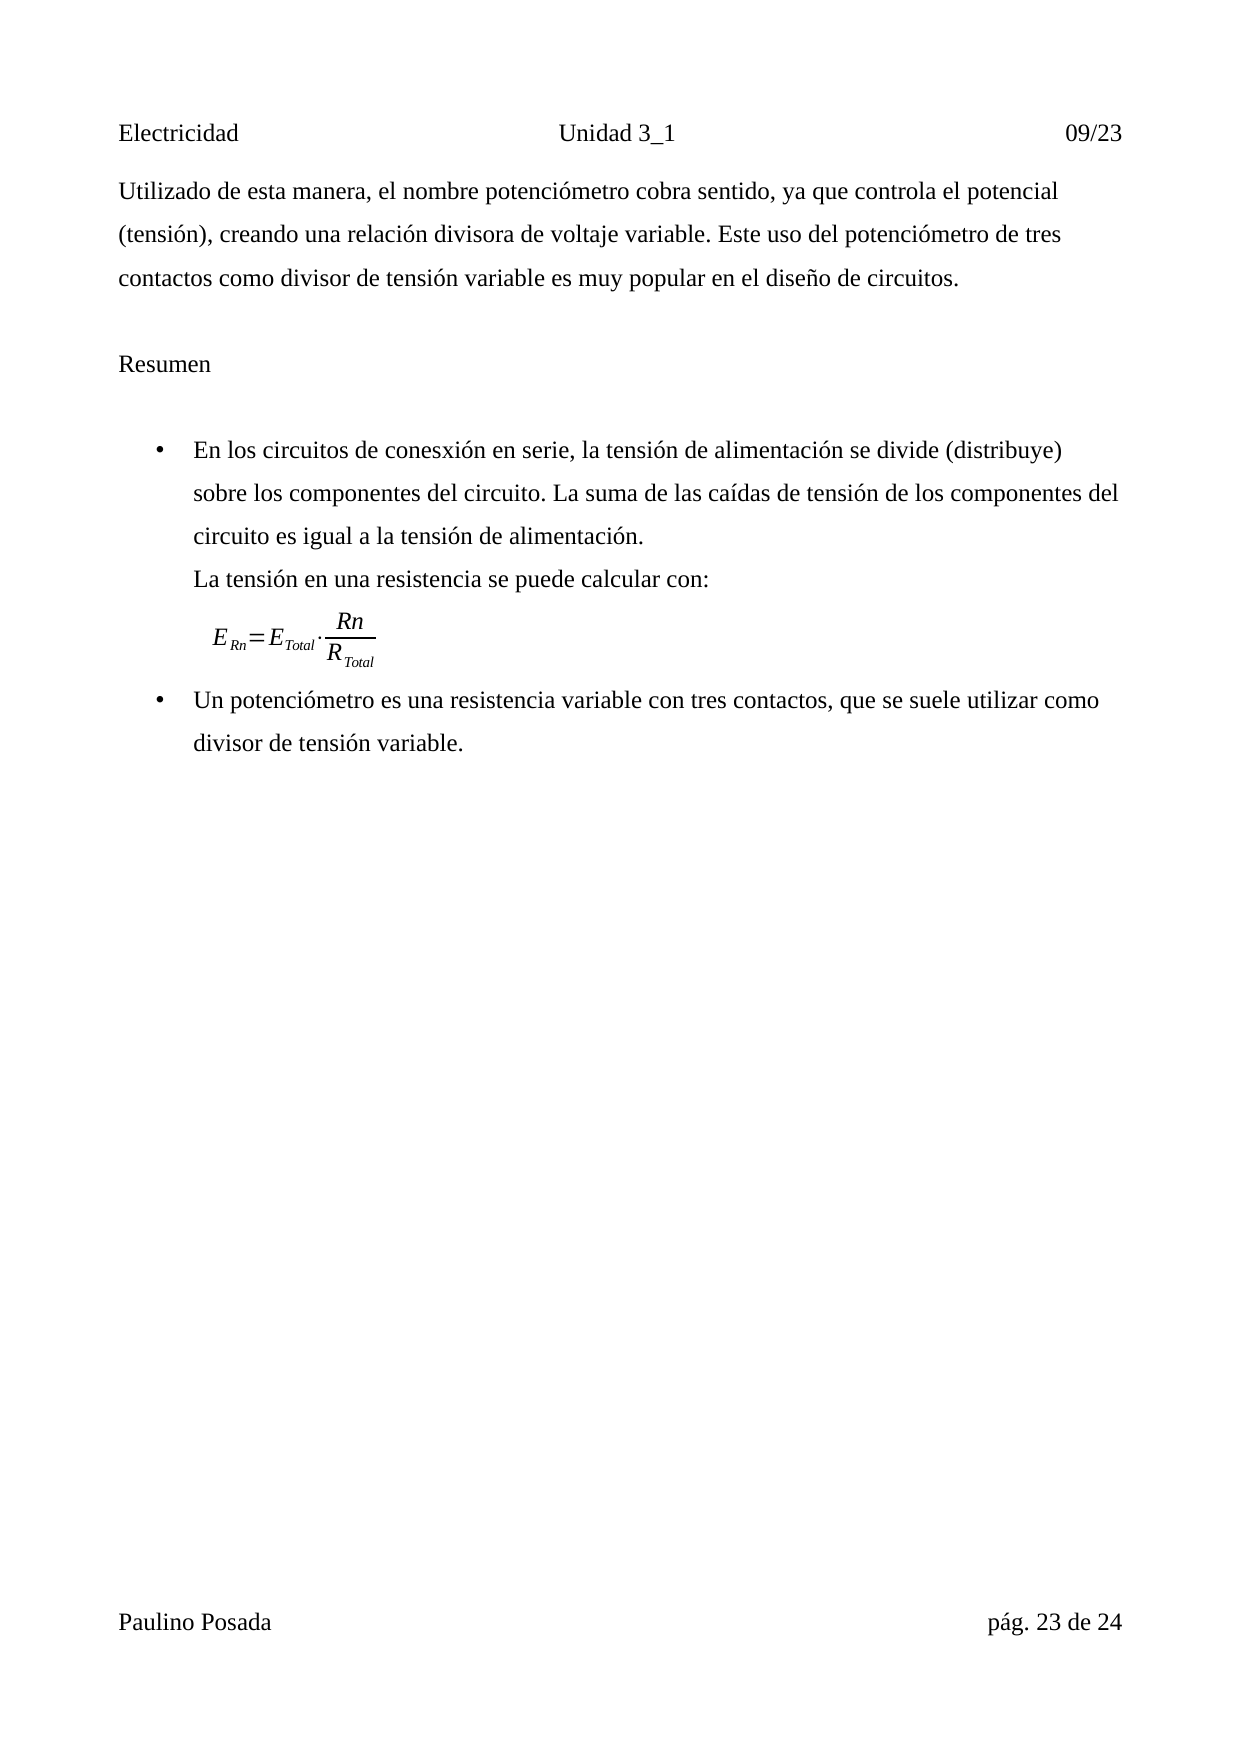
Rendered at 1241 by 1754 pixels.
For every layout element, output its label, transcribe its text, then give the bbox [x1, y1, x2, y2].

text Utilizado de esta manera, el nombre potenciómetro cobra sentido, ya que controla el potencial (tensión), creando una relación divisora de voltaje variable. Este uso del potenciómetro de tres contactos como divisor de tensión variable es muy popular en el diseño de circuitos. [118, 176, 1122, 291]
list Un potenciómetro es una resistencia variable con tres contactos, que se suele utilizar como divisor de tensión variable. [156, 685, 1122, 757]
text Resumen [118, 349, 1122, 378]
list En los circuitos de conesxión en serie, la tensión de alimentación se divide (distribuye) sobre los componentes del circuito. La suma de las caídas de tensión de los componentes del circuito es igual a la tensión de alimentación. [156, 435, 1122, 550]
list La tensión en una resistencia se puede calcular con: [156, 564, 1122, 593]
